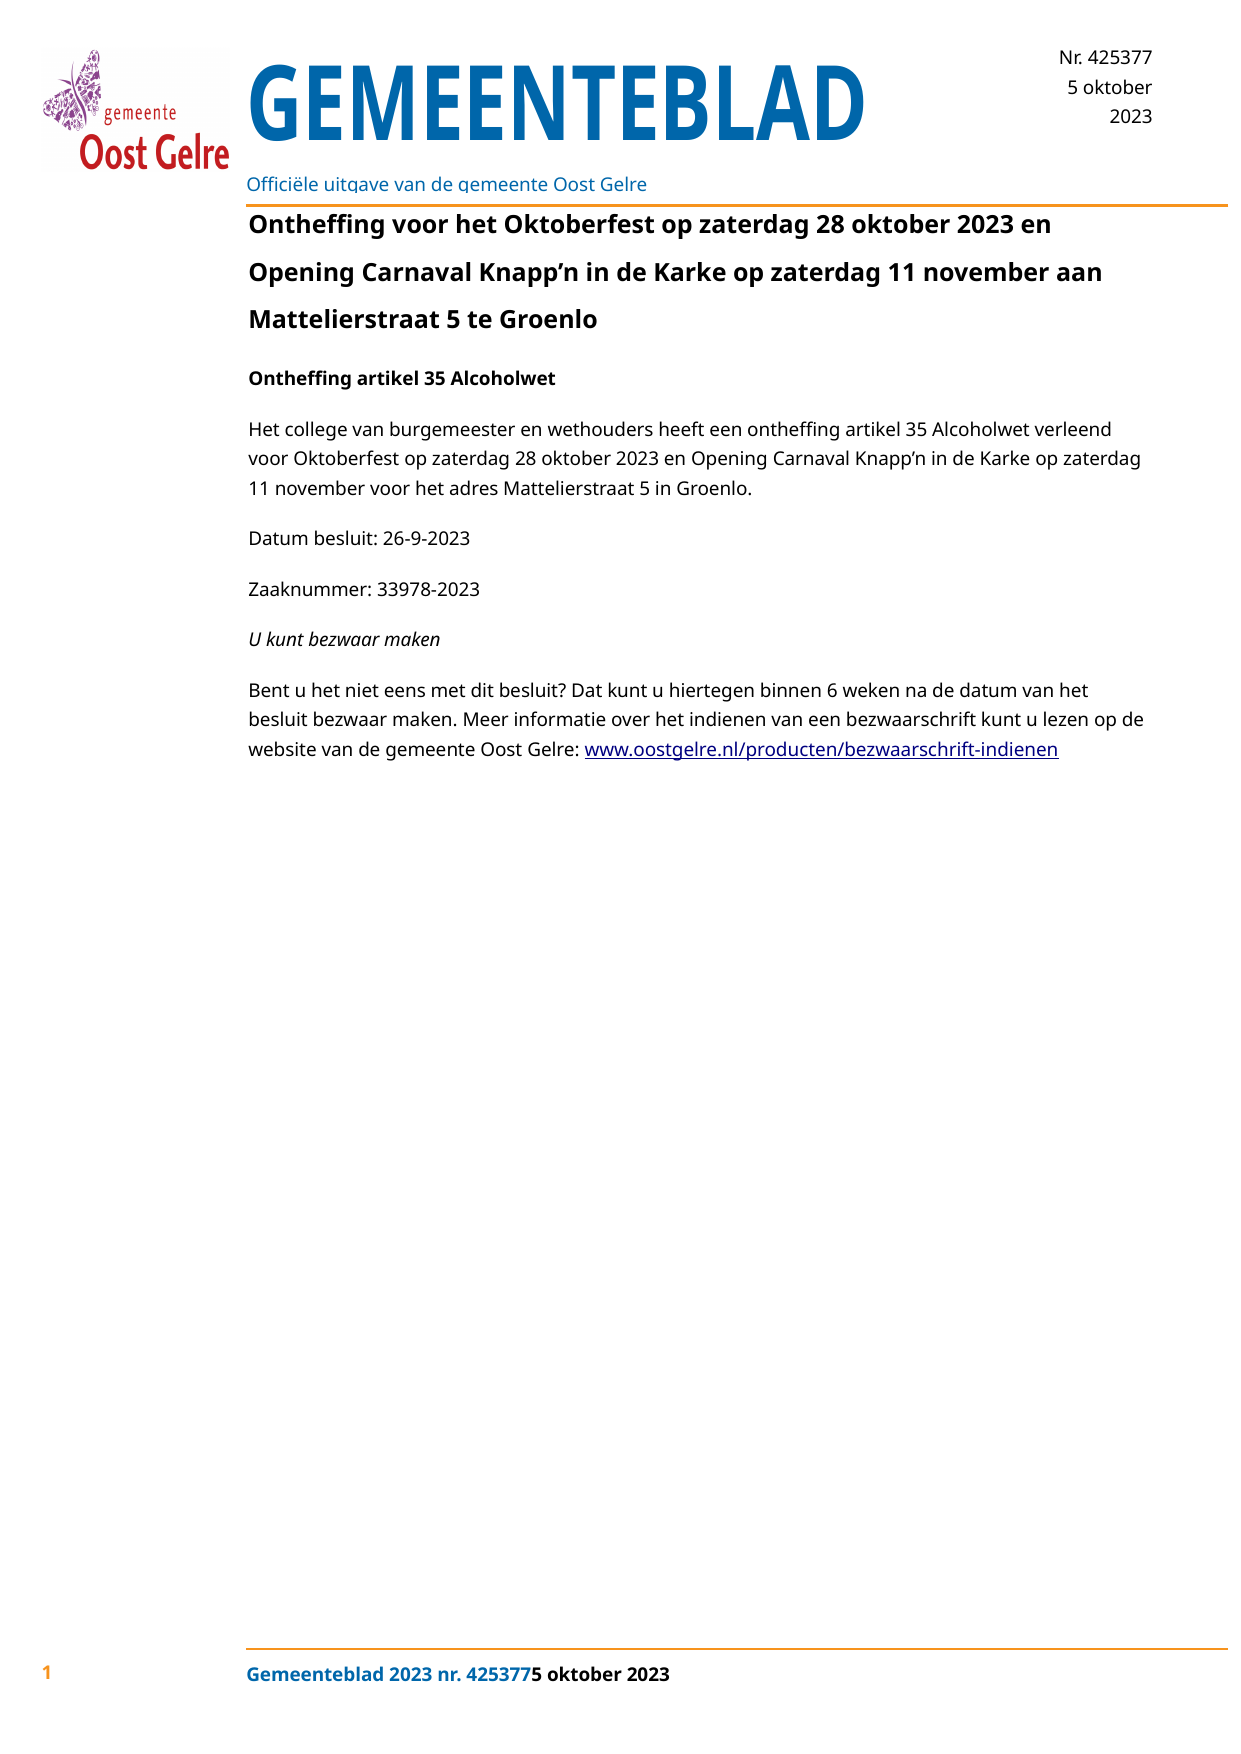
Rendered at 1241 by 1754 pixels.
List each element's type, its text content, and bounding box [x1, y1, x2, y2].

text Ontheffing voor het Oktoberfest op zaterdag 28 oktober 2023 en Opening Carnaval Knapp’n in de Karke op zaterdag 11 november aan Mattelierstraat 5 te Groenlo [248, 207, 1152, 336]
text Het college van burgemeester en wethouders heeft een ontheffing artikel 35 Alcoholwet verleend voor Oktoberfest op zaterdag 28 oktober 2023 en Opening Carnaval Knapp’n in de Karke op zaterdag 11 november voor het adres Mattelierstraat 5 in Groenlo. [248, 416, 1152, 501]
text Zaaknummer: 33978-2023 [248, 576, 1152, 602]
text U kunt bezwaar maken [248, 626, 1152, 652]
text Bent u het niet eens met dit besluit? Dat kunt u hiertegen binnen 6 weken na de datum van het besluit bezwaar maken. Meer informatie over het indienen van een bezwaarschrift kunt u lezen op de website van de gemeente Oost Gelre: www.oostgelre.nl/producten/bezwaarschrift-indienen [248, 677, 1152, 762]
picture [41, 47, 231, 172]
text Ontheffing artikel 35 Alcoholwet [248, 366, 1152, 391]
text Datum besluit: 26-9-2023 [248, 526, 1152, 551]
